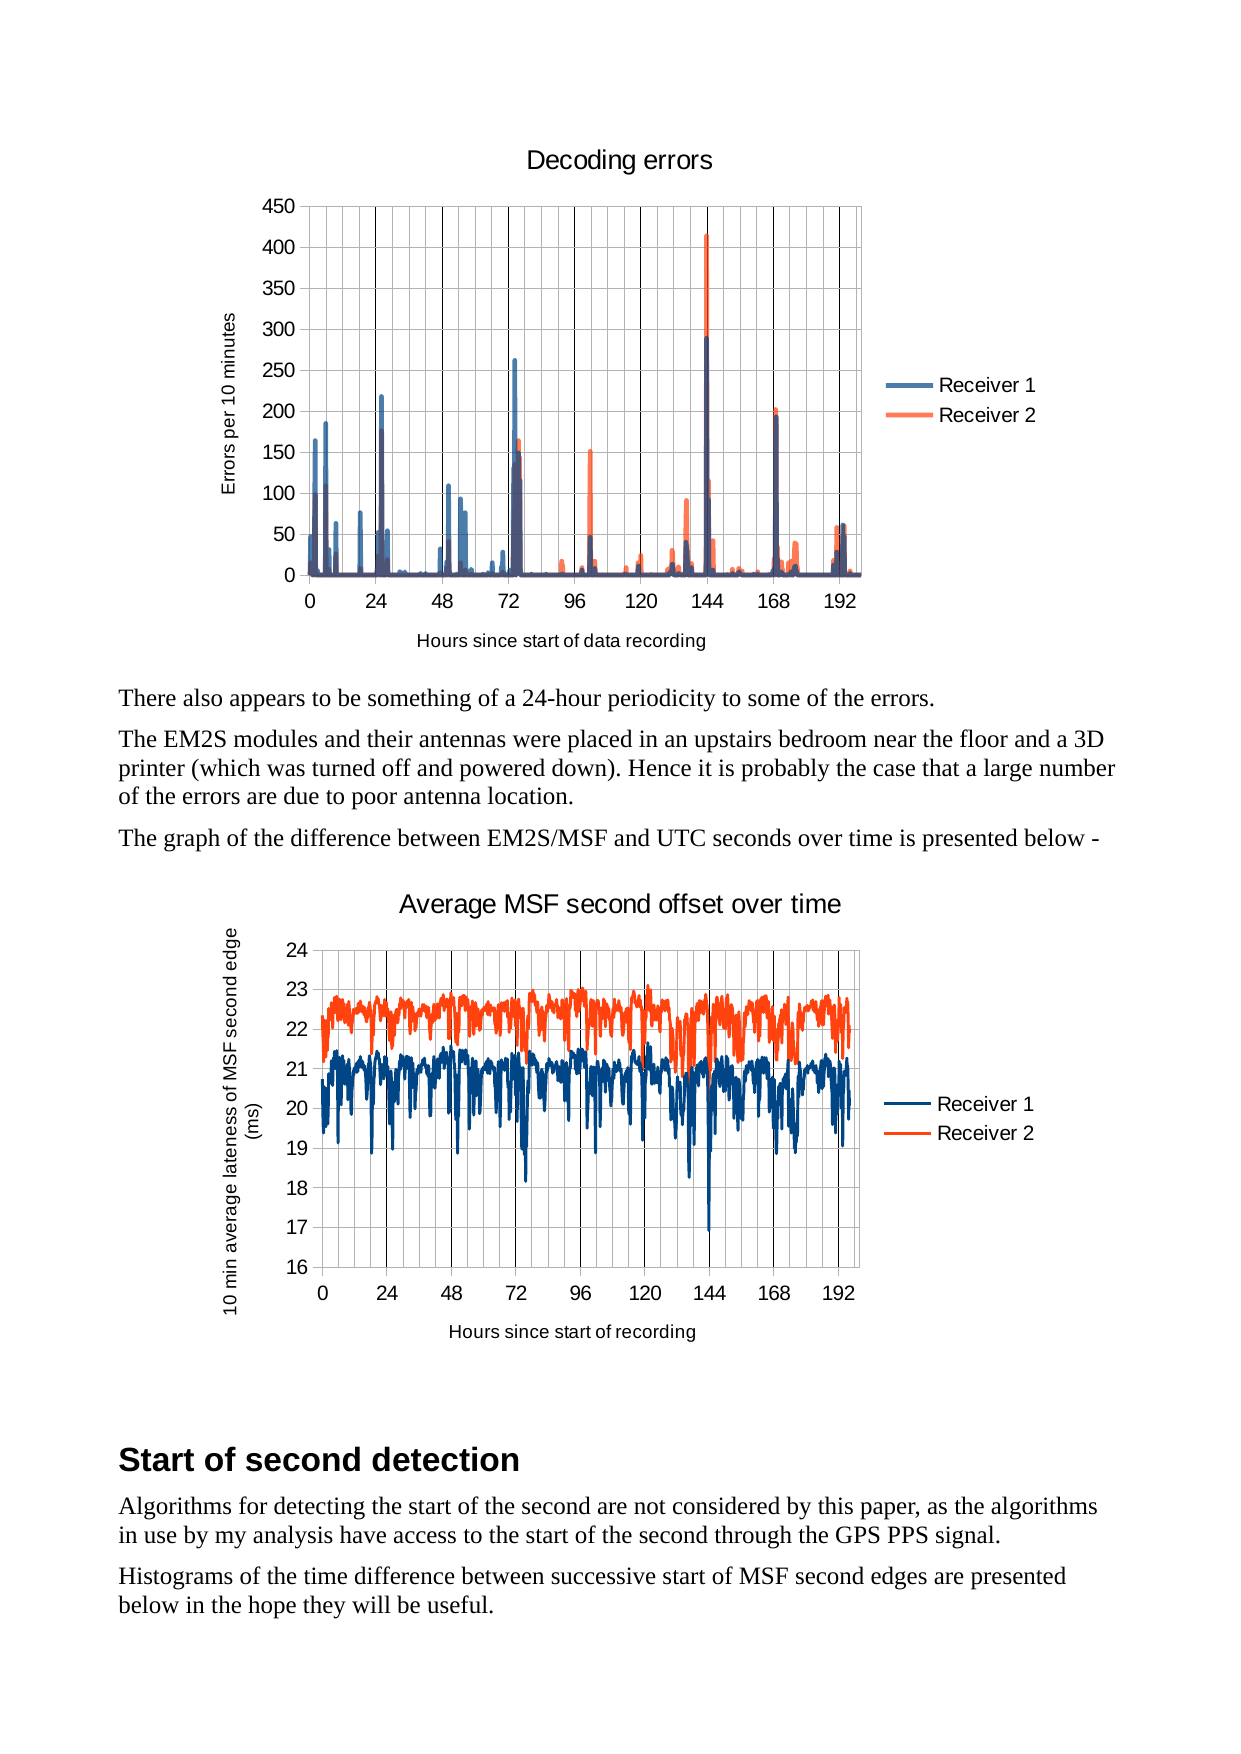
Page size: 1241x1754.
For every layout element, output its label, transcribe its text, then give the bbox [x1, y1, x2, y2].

text The graph of the difference between EM2S/MSF and UTC seconds over time is presented below - [118, 823, 1122, 851]
text Histograms of the time difference between successive start of MSF second edges are presented below in the hope they will be useful. [118, 1561, 1122, 1618]
text The EM2S modules and their antennas were placed in an upstairs bedroom near the floor and a 3D printer (which was turned off and powered down). Hence it is probably the case that a large number of the errors are due to poor antenna location. [118, 724, 1122, 810]
text Algorithms for detecting the start of the second are not considered by this paper, as the algorithms in use by my analysis have access to the start of the second through the GPS PPS signal. [118, 1491, 1122, 1548]
subtitle Start of second detection [118, 1440, 1122, 1478]
text There also appears to be something of a 24-hour periodicity to some of the errors. [118, 118, 1122, 711]
